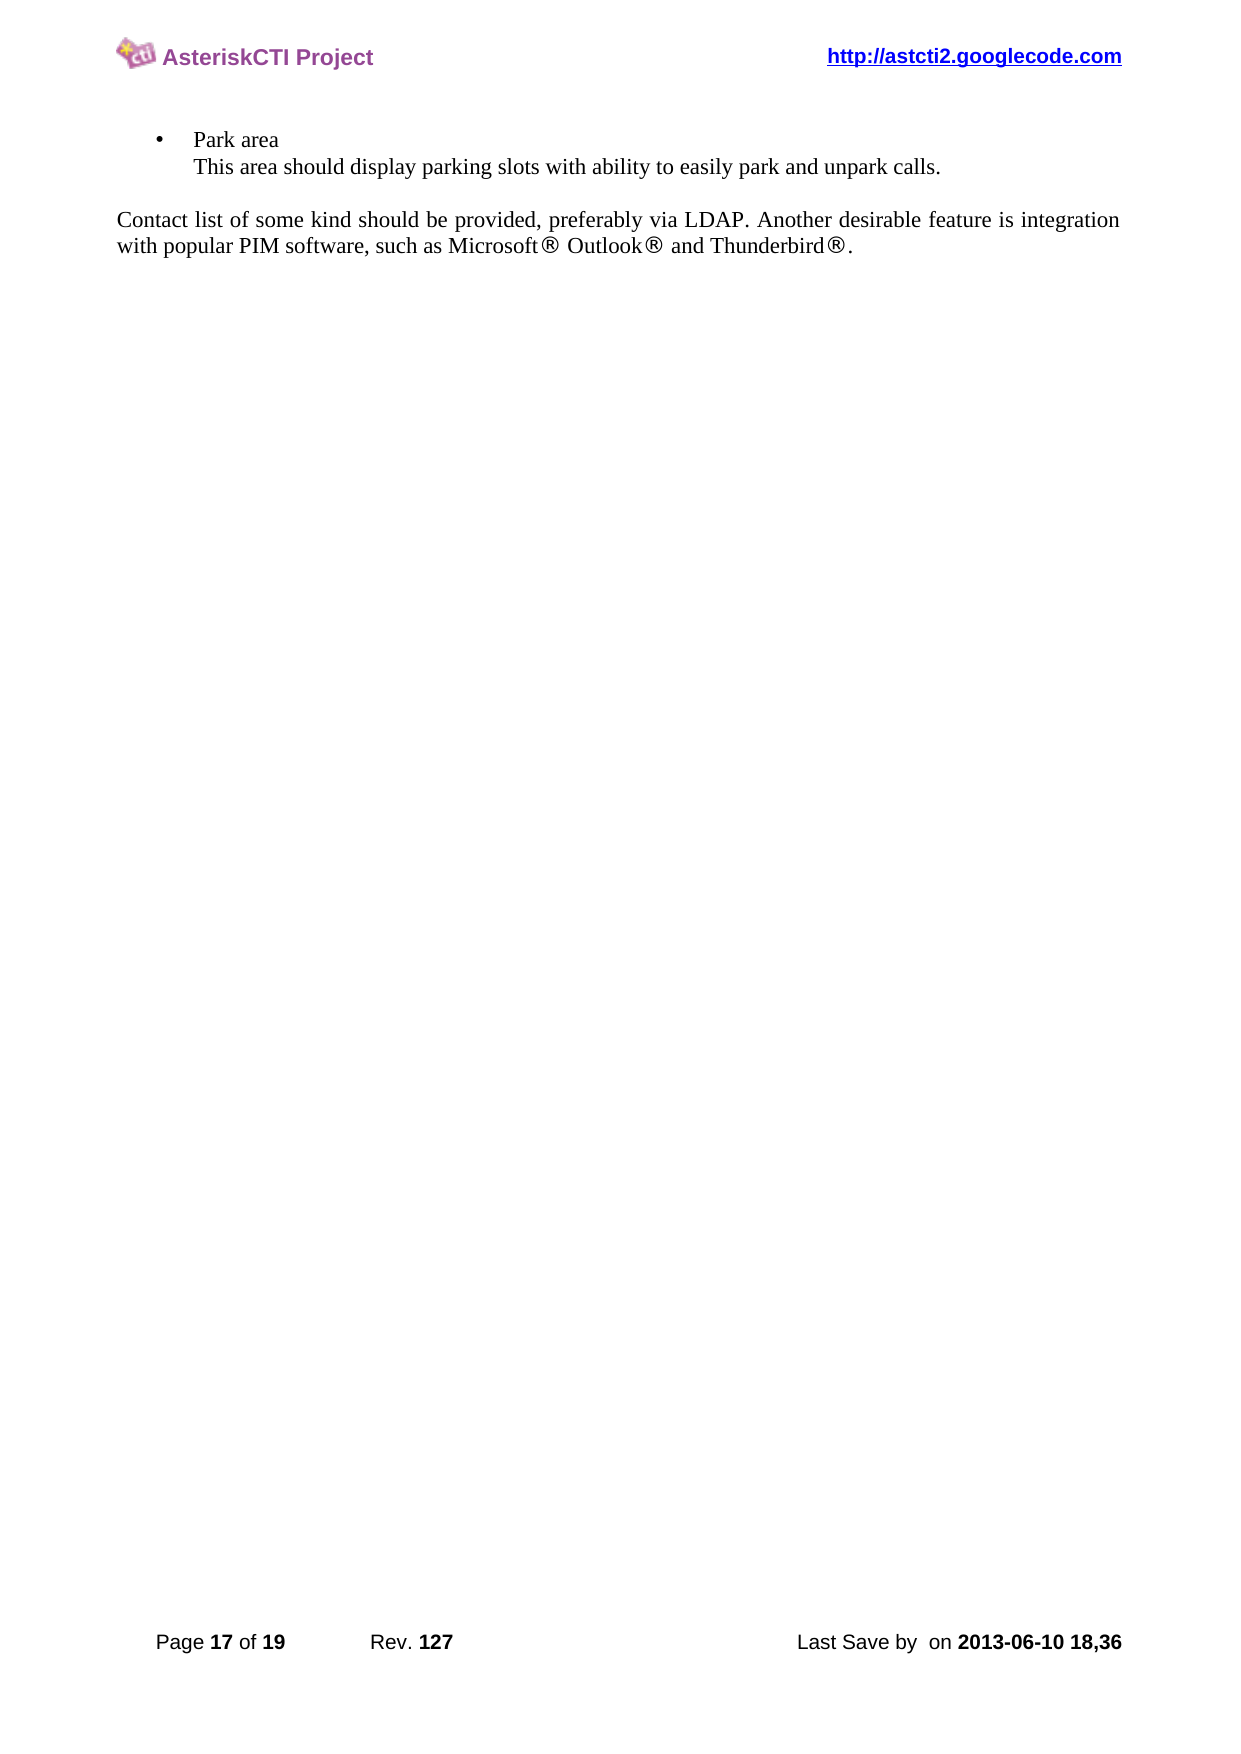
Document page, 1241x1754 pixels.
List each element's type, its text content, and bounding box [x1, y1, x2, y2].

picture [116, 34, 157, 74]
text Contact list of some kind should be provided, preferably via LDAP. Another desirable feature is integration with popular PIM software, such as Microsoft® Outlook® and Thunderbird®. [117, 206, 1122, 259]
list Park area This area should display parking slots with ability to easily park and unpark calls. [156, 127, 1122, 179]
